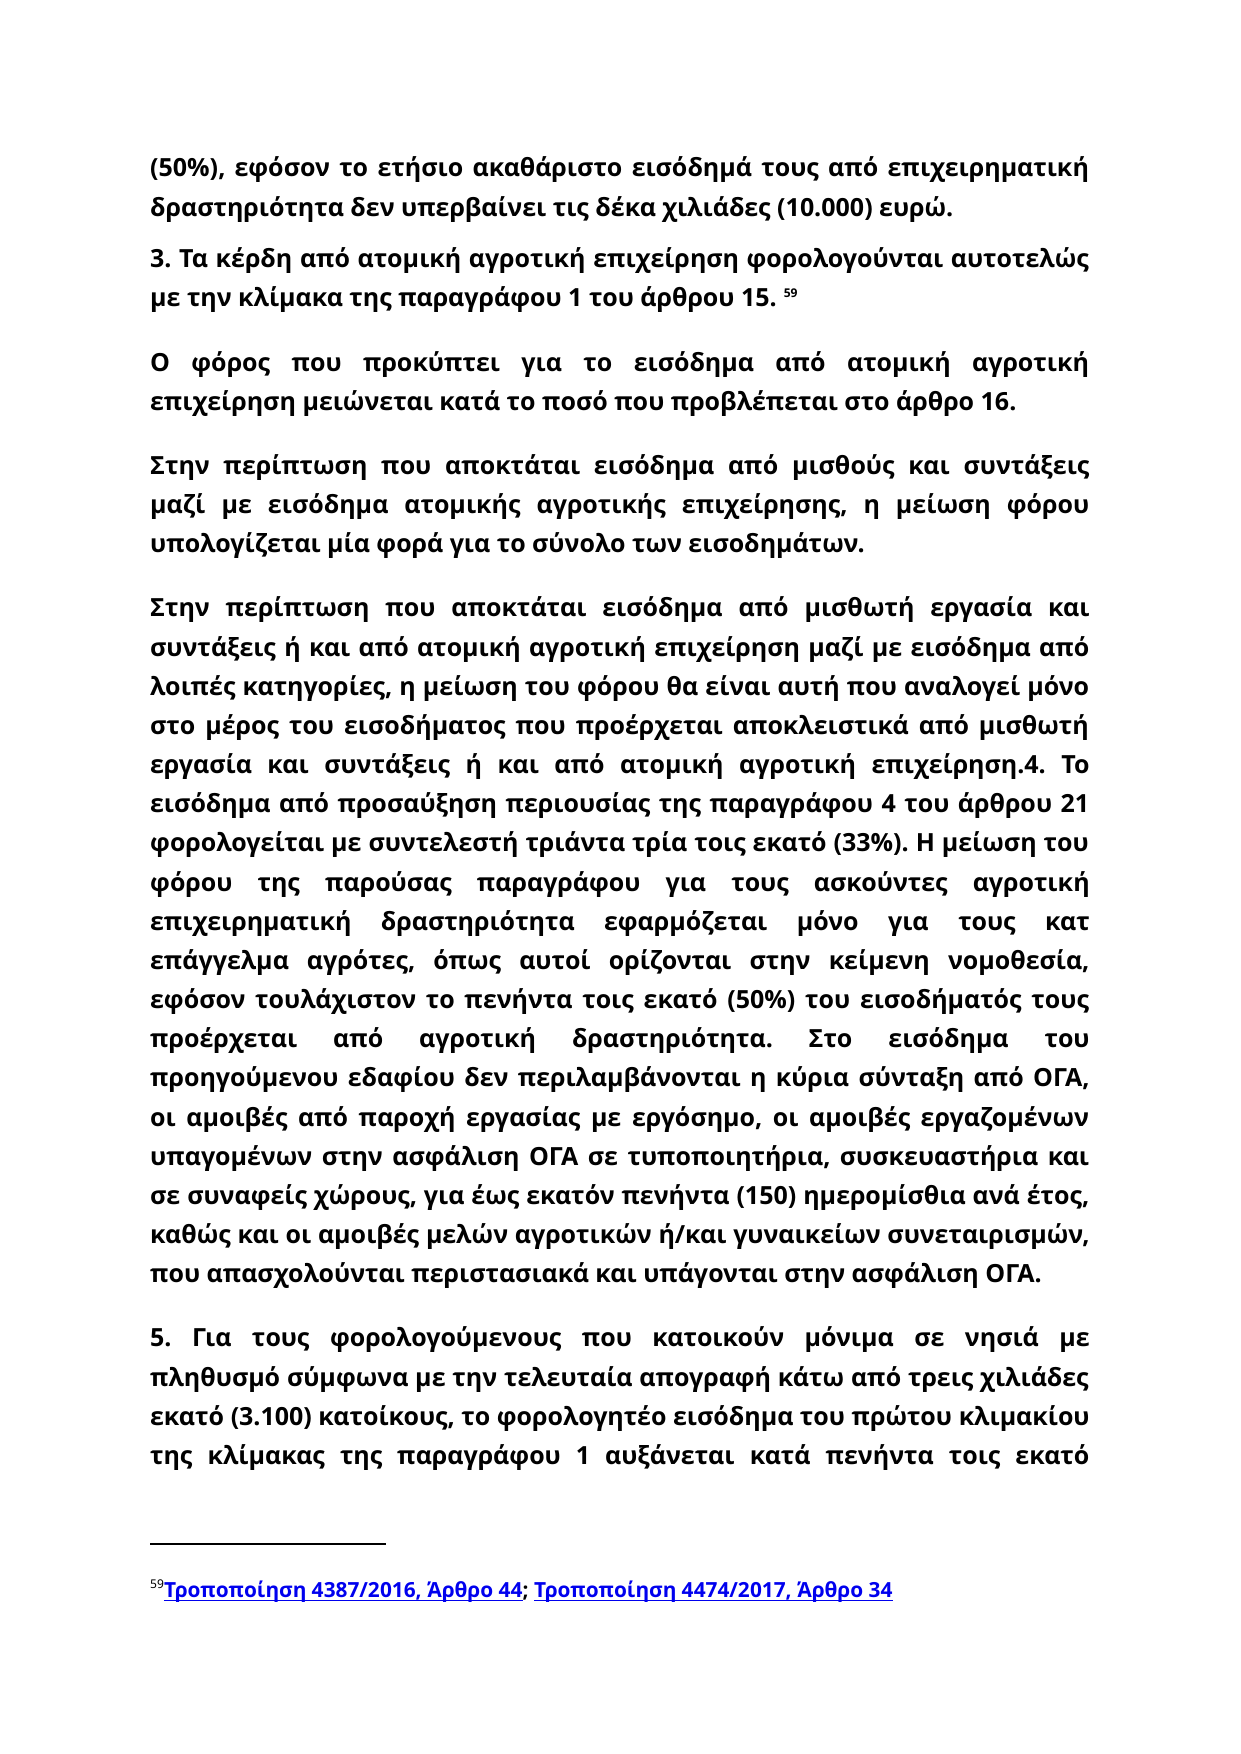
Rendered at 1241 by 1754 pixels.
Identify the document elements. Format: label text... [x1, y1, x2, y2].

text Ο φόρος που προκύπτει για το εισόδημα από ατομική αγροτική επιχείρηση μειώνεται κατά το ποσό που προβλέπεται στο άρθρο 16. [150, 344, 1090, 417]
text (50%), εφόσον το ετήσιο ακαθάριστο εισόδημά τους από επιχειρηματική δραστηριότητα δεν υπερβαίνει τις δέκα χιλιάδες (10.000) ευρώ. [150, 150, 1090, 223]
text 3. Τα κέρδη από ατομική αγροτική επιχείρηση φορολογούνται αυτοτελώς με την κλίμακα της παραγράφου 1 του άρθρου 15. [150, 241, 1090, 314]
text Τροποποίηση 4387/2016, Άρθρο 44; Τροποποίηση 4474/2017, Άρθρο 34 [150, 1576, 1090, 1604]
text Στην περίπτωση που αποκτάται εισόδημα από μισθούς και συντάξεις μαζί με εισόδημα ατομικής αγροτικής επιχείρησης, η μείωση φόρου υπολογίζεται μία φορά για το σύνολο των εισοδημάτων. [150, 447, 1090, 560]
text 5. Για τους φορολογούμενους που κατοικούν μόνιμα σε νησιά με πληθυσμό σύμφωνα με την τελευταία απογραφή κάτω από τρεις χιλιάδες εκατό (3.100) κατοίκους, το φορολογητέο εισόδημα του πρώτου κλιμακίου της κλίμακας της παραγράφου 1 αυξάνεται κατά πενήντα τοις εκατό [150, 1320, 1090, 1472]
text Στην περίπτωση που αποκτάται εισόδημα από μισθωτή εργασία και συντάξεις ή και από ατομική αγροτική επιχείρηση μαζί με εισόδημα από λοιπές κατηγορίες, η μείωση του φόρου θα είναι αυτή που αναλογεί μόνο στο μέρος του εισοδήματος που προέρχεται αποκλειστικά από μισθωτή εργασία και συντάξεις ή και από ατομική αγροτική επιχείρηση.4. Το εισόδημα από προσαύξηση περιουσίας της παραγράφου 4 του άρθρου 21 φορολογείται με συντελεστή τριάντα τρία τοις εκατό (33%). Η μείωση του φόρου της παρούσας παραγράφου για τους ασκούντες αγροτική επιχειρηματική δραστηριότητα εφαρμόζεται μόνο για τους κατ επάγγελμα αγρότες, όπως αυτοί ορίζονται στην κείμενη νομοθεσία, εφόσον τουλάχιστον το πενήντα τοις εκατό (50%) του εισοδήματός τους προέρχεται από αγροτική δραστηριότητα. Στο εισόδημα του προηγούμενου εδαφίου δεν περιλαμβάνονται η κύρια σύνταξη από ΟΓΑ, οι αμοιβές από παροχή εργασίας με εργόσημο, οι αμοιβές εργαζομένων υπαγομένων στην ασφάλιση ΟΓΑ σε τυποποιητήρια, συσκευαστήρια και σε συναφείς χώρους, για έως εκατόν πενήντα (150) ημερομίσθια ανά έτος, καθώς και οι αμοιβές μελών αγροτικών ή/και γυναικείων συνεταιρισμών, που απασχολούνται περιστασιακά και υπάγονται στην ασφάλιση ΟΓΑ. [150, 590, 1090, 1290]
